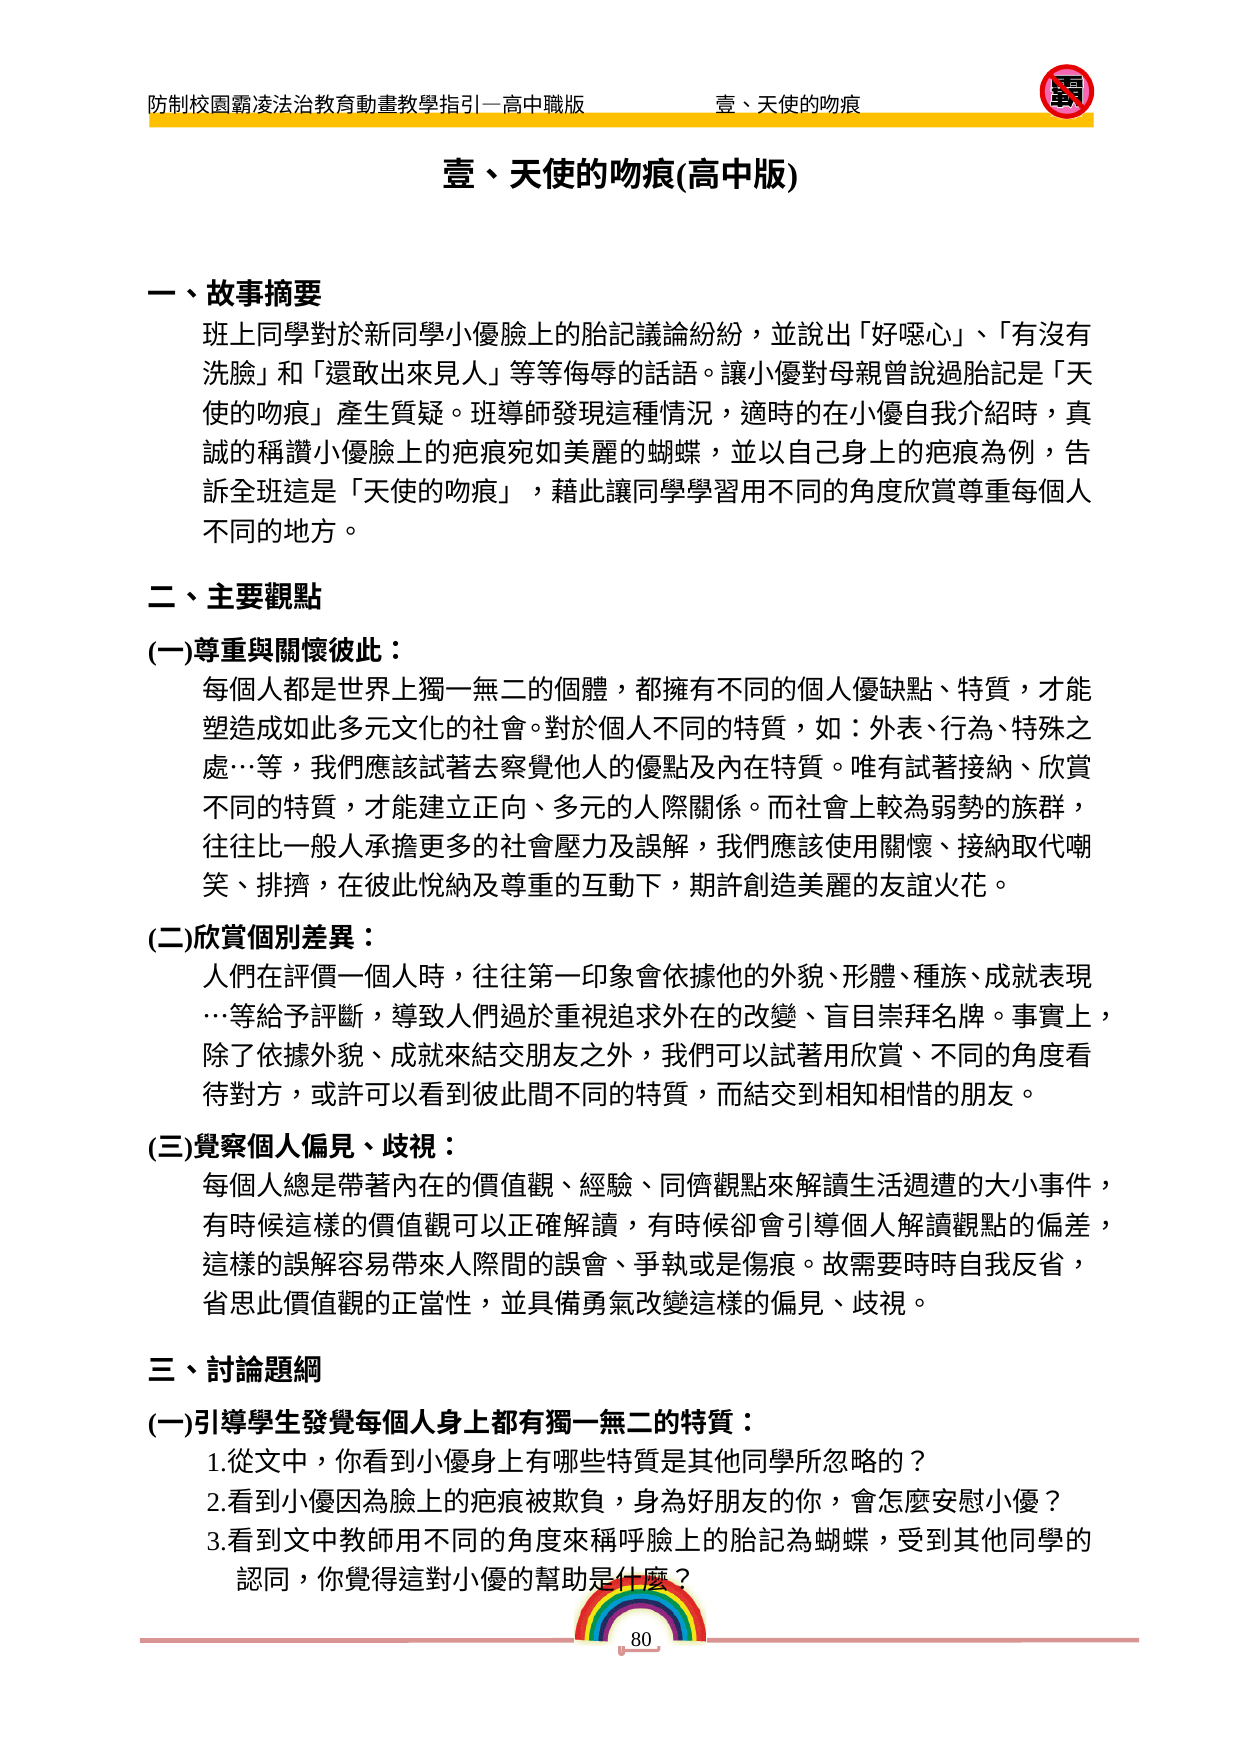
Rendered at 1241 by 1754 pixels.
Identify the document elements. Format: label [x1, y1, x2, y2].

picture [574, 1572, 707, 1646]
picture [1037, 61, 1096, 66]
picture [574, 1574, 578, 1587]
